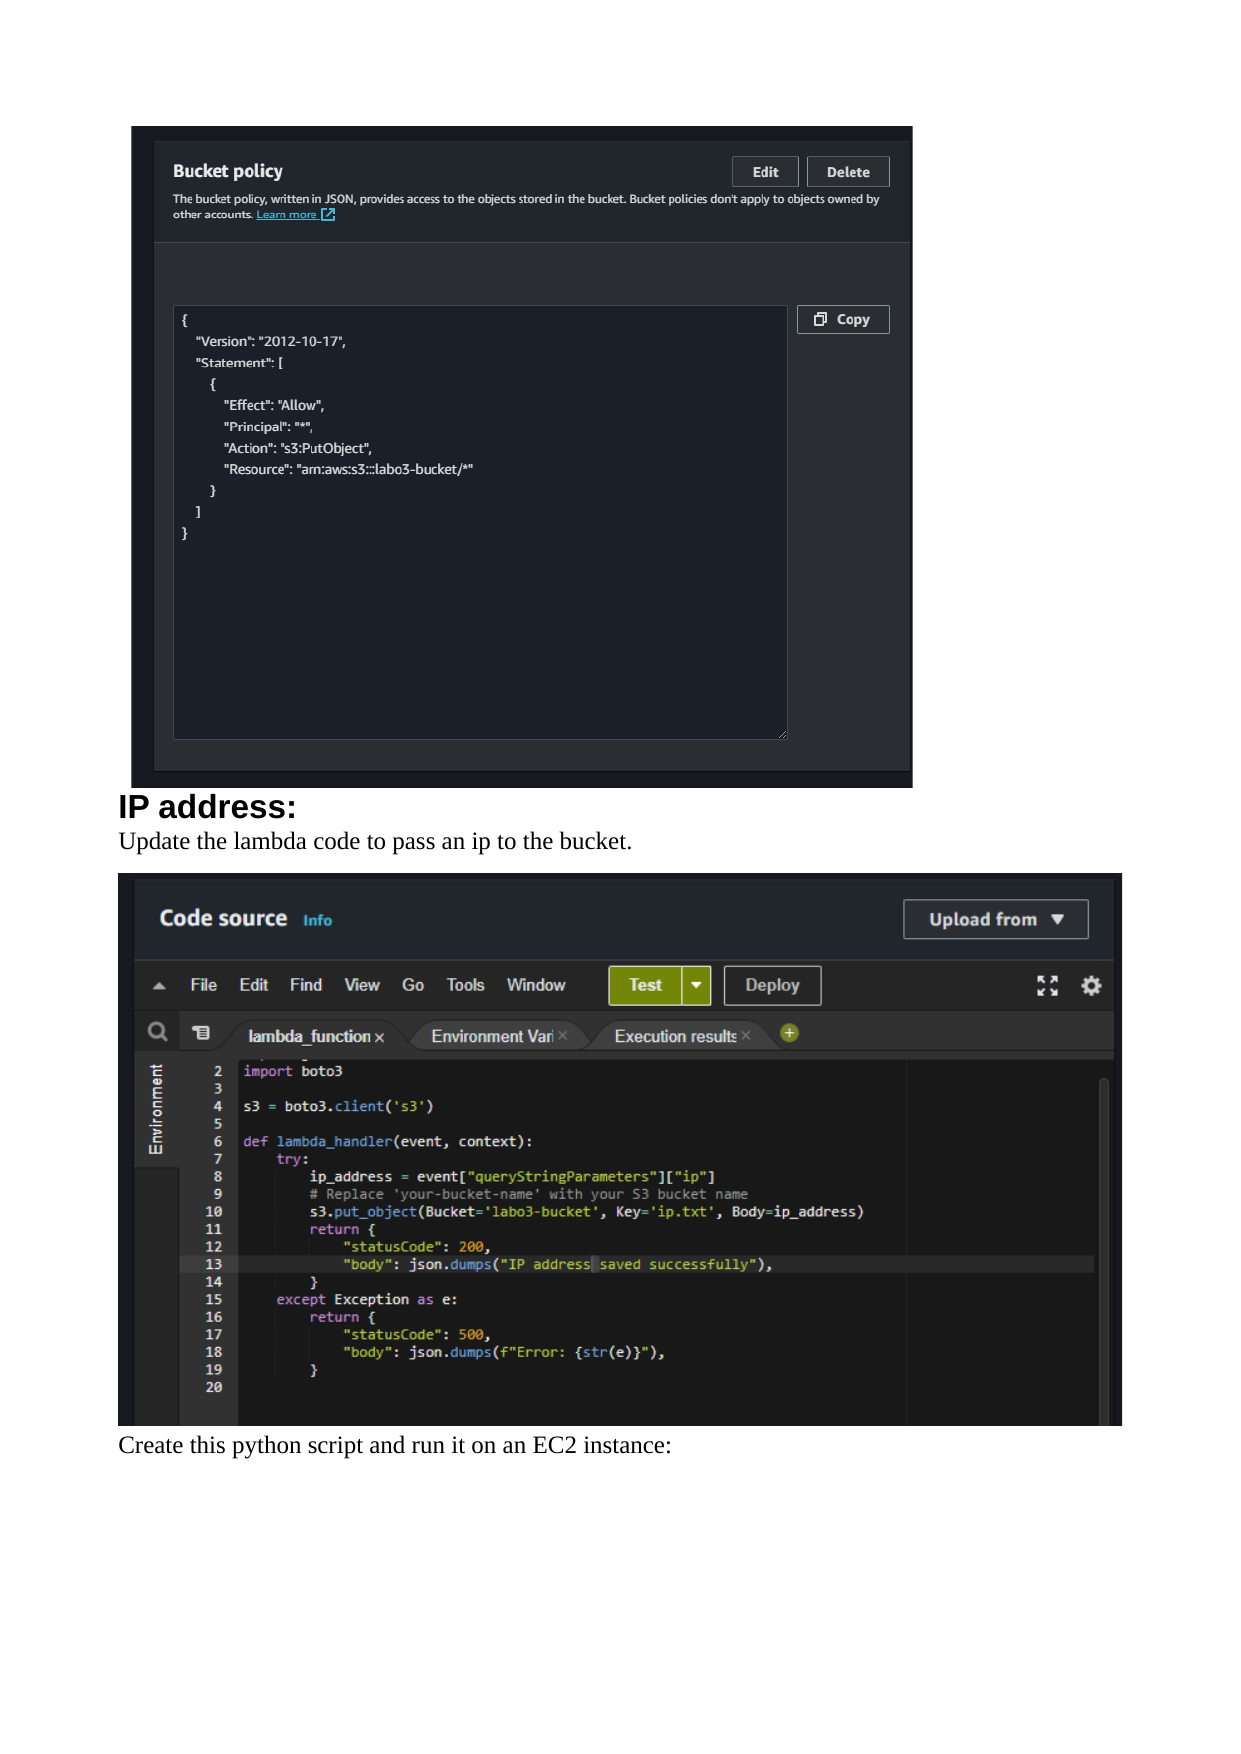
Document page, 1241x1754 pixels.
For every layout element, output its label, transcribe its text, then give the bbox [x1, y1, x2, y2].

subtitle IP address: [118, 118, 1122, 826]
text Update the lambda code to pass an ip to the bucket. [118, 826, 1122, 854]
text Create this python script and run it on an EC2 instance: [118, 1426, 1122, 1459]
